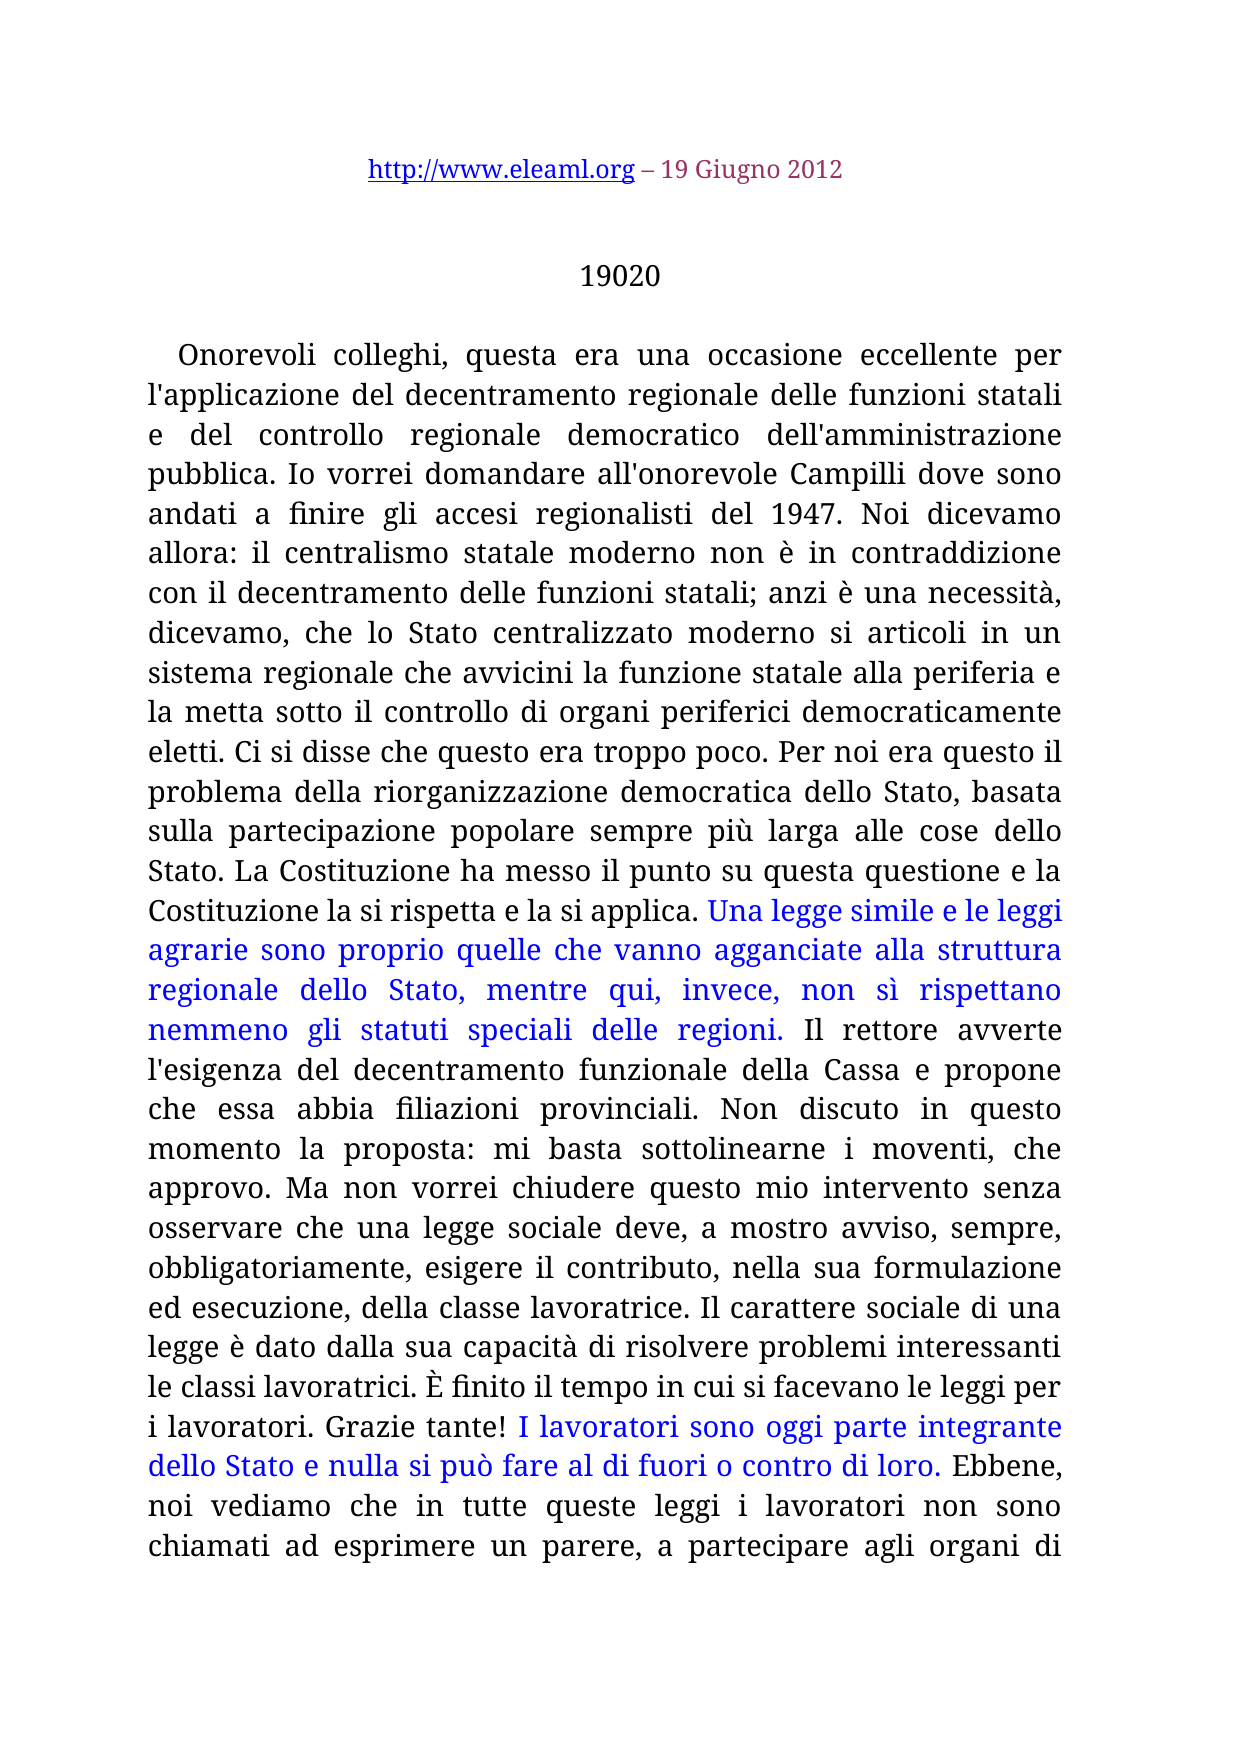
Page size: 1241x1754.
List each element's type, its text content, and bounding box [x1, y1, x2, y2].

text Onorevoli colleghi, questa era una occasione eccellente per l'applicazione del decentramento regionale delle funzioni statali e del controllo regionale democratico dell'amministrazione pubblica. Io vorrei domandare all'onorevole Campilli dove sono andati a finire gli accesi regionalisti del 1947. Noi dicevamo allora: il centralismo statale moderno non è in contraddizione con il decentramento delle funzioni statali; anzi è una necessità, dicevamo, che lo Stato centralizzato moderno si articoli in un sistema regionale che avvicini la funzione statale alla periferia e la metta sotto il controllo di organi periferici democraticamente eletti. Ci si disse che questo era troppo poco. Per noi era questo il problema della riorganizzazione democratica dello Stato, basata sulla partecipazione popolare sempre più larga alle cose dello Stato. La Costituzione ha messo il punto su questa questione e la Costituzione la si rispetta e la si applica. Una legge simile e le leggi agrarie sono proprio quelle che vanno agganciate alla struttura regionale dello Stato, mentre qui, invece, non sì rispettano nemmeno gli statuti speciali delle regioni. Il rettore avverte l'esigenza del decentramento funzionale della Cassa e propone che essa abbia filiazioni provinciali. Non discuto in questo momento la proposta: mi basta sottolinearne i moventi, che approvo. Ma non vorrei chiudere questo mio intervento senza osservare che una legge sociale deve, a mostro avviso, sempre, obbligatoriamente, esigere il contributo, nella sua formulazione ed esecuzione, della classe lavoratrice. Il carattere sociale di una legge è dato dalla sua capacità di risolvere problemi interessanti le classi lavoratrici. È finito il tempo in cui si facevano le leggi per i lavoratori. Grazie tante! I lavoratori sono oggi parte integrante dello Stato e nulla si può fare al di fuori o contro di loro. Ebbene, noi vediamo che in tutte queste leggi i lavoratori non sono chiamati ad esprimere un parere, a partecipare agli organi di [148, 334, 1063, 1565]
text 19020 [148, 255, 1063, 295]
